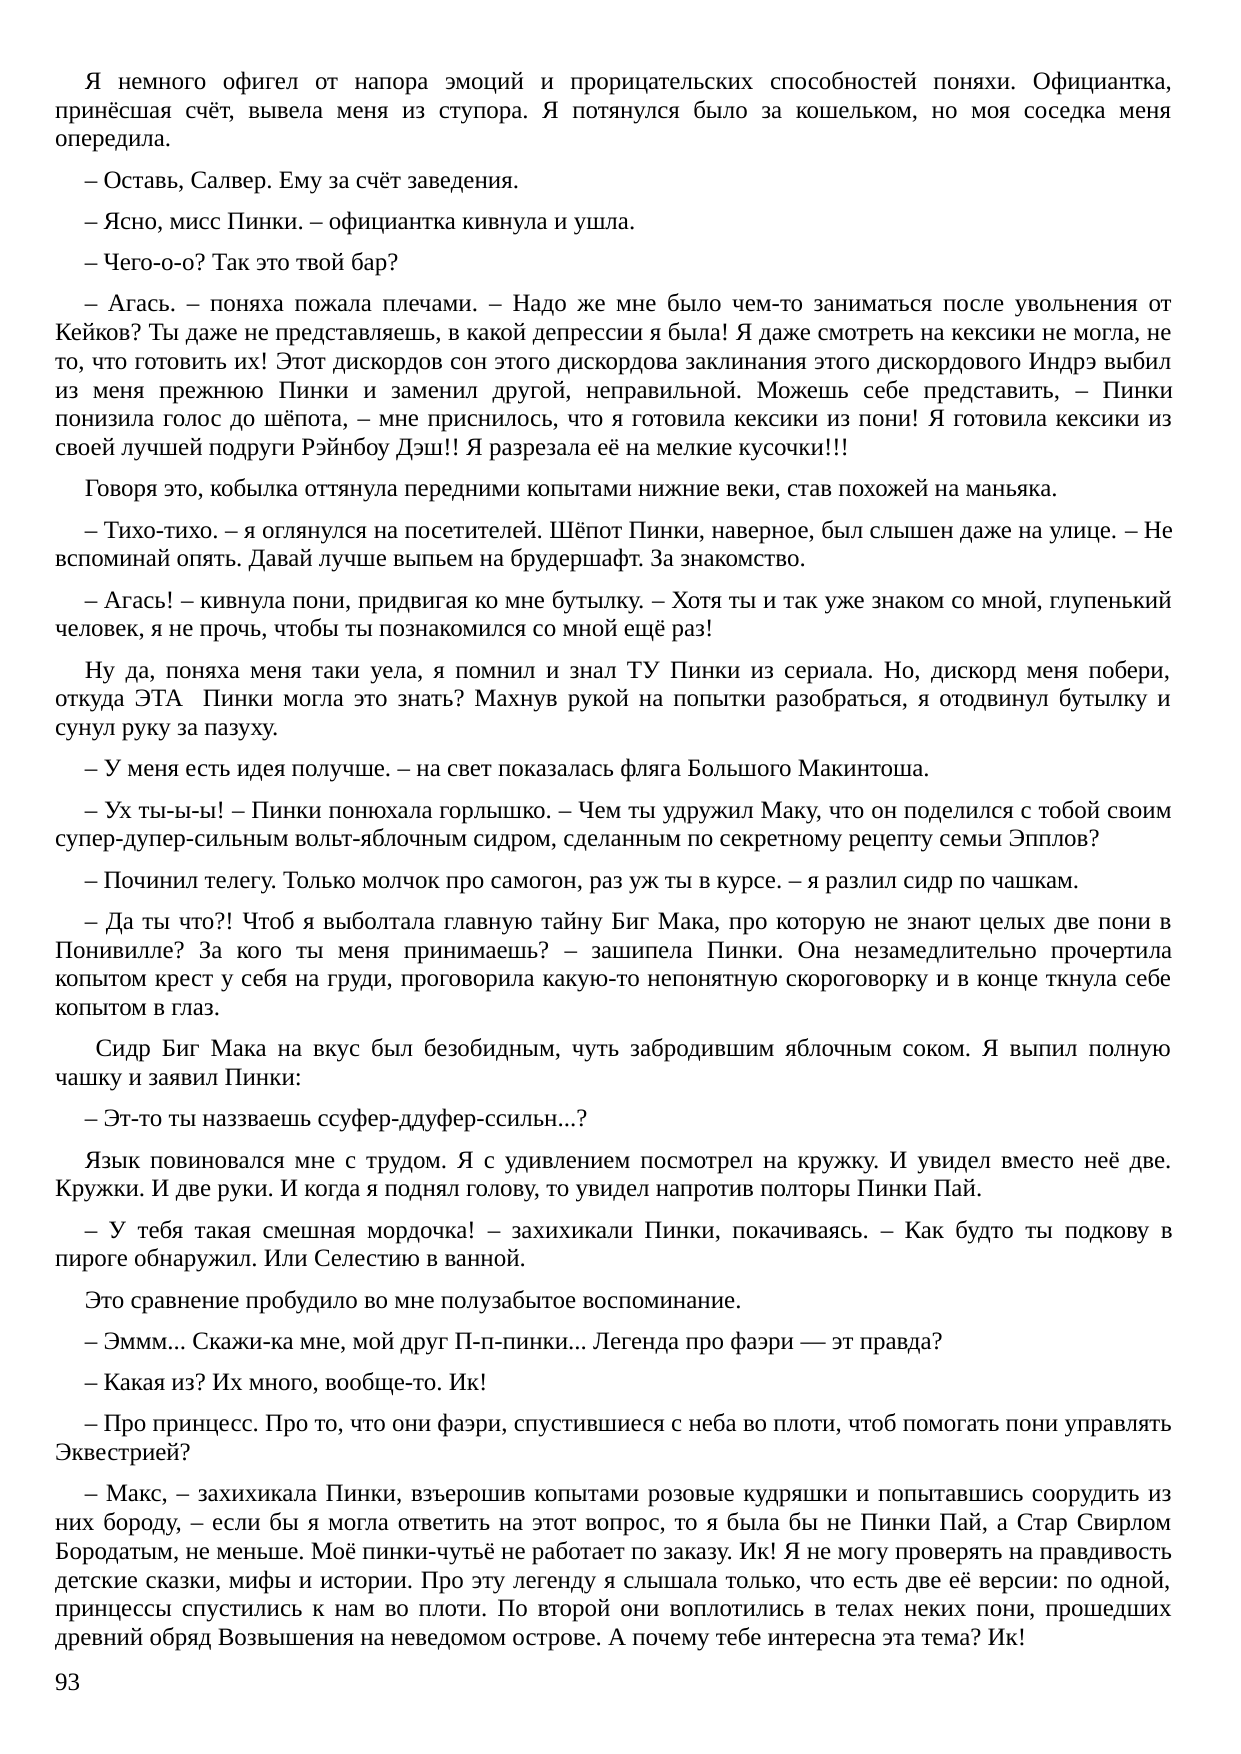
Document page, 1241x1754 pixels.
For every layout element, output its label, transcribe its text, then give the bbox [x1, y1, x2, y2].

text – Ясно, мисс Пинки. – официантка кивнула и ушла. [55, 206, 1173, 235]
text – Агась. – поняха пожала плечами. – Надо же мне было чем-то заниматься после увольнения от Кейков? Ты даже не представляешь, в какой депрессии я была! Я даже смотреть на кексики не могла, не то, что готовить их! Этот дискордов сон этого дискордова заклинания этого дискордового Индрэ выбил из меня прежнюю Пинки и заменил другой, неправильной. Можешь себе представить, – Пинки понизила голос до шёпота, – мне приснилось, что я готовила кексики из пони! Я готовила кексики из своей лучшей подруги Рэйнбоу Дэш!! Я разрезала её на мелкие кусочки!!! [55, 288, 1173, 461]
text – Чего-о-о? Так это твой бар? [55, 247, 1173, 276]
text Это сравнение пробудило во мне полузабытое воспоминание. [55, 1285, 1173, 1313]
text – Макс, – захихикала Пинки, взъерошив копытами розовые кудряшки и попытавшись соорудить из них бороду, – если бы я могла ответить на этот вопрос, то я была бы не Пинки Пай, а Стар Свирлом Бородатым, не меньше. Моё пинки-чутьё не работает по заказу. Ик! Я не могу проверять на правдивость детские сказки, мифы и истории. Про эту легенду я слышала только, что есть две её версии: по одной, принцессы спустились к нам во плоти. По второй они воплотились в телах неких пони, прошедших древний обряд Возвышения на неведомом острове. А почему тебе интересна эта тема? Ик! [55, 1478, 1173, 1651]
text – Про принцесс. Про то, что они фаэри, спустившиеся с неба во плоти, чтоб помогать пони управлять Эквестрией? [55, 1408, 1173, 1466]
text – Оставь, Салвер. Ему за счёт заведения. [55, 165, 1173, 193]
text Сидр Биг Мака на вкус был безобидным, чуть забродившим яблочным соком. Я выпил полную чашку и заявил Пинки: [55, 1033, 1173, 1091]
text Я немного офигел от напора эмоций и прорицательских способностей поняхи. Официантка, принёсшая счёт, вывела меня из ступора. Я потянулся было за кошельком, но моя соседка меня опередила. [55, 66, 1173, 152]
text Ну да, поняха меня таки уела, я помнил и знал ТУ Пинки из сериала. Но, дискорд меня побери, откуда ЭТА Пинки могла это знать? Махнув рукой на попытки разобраться, я отодвинул бутылку и сунул руку за пазуху. [55, 655, 1173, 741]
text – Агась! – кивнула пони, придвигая ко мне бутылку. – Хотя ты и так уже знаком со мной, глупенький человек, я не прочь, чтобы ты познакомился со мной ещё раз! [55, 585, 1173, 642]
text – У тебя такая смешная мордочка! – захихикали Пинки, покачиваясь. – Как будто ты подкову в пироге обнаружил. Или Селестию в ванной. [55, 1215, 1173, 1272]
text – Какая из? Их много, вообще-то. Ик! [55, 1367, 1173, 1396]
text – Эт-то ты наззваешь ссуфер-ддуфер-ссильн...? [55, 1103, 1173, 1132]
text Язык повиновался мне с трудом. Я с удивлением посмотрел на кружку. И увидел вместо неё две. Кружки. И две руки. И когда я поднял голову, то увидел напротив полторы Пинки Пай. [55, 1145, 1173, 1202]
text – Ух ты-ы-ы! – Пинки понюхала горлышко. – Чем ты удружил Маку, что он поделился с тобой своим супер-дупер-сильным вольт-яблочным сидром, сделанным по секретному рецепту семьи Эпплов? [55, 795, 1173, 852]
text – Да ты что?! Чтоб я выболтала главную тайну Биг Мака, про которую не знают целых две пони в Понивилле? За кого ты меня принимаешь? – зашипела Пинки. Она незамедлительно прочертила копытом крест у себя на груди, проговорила какую-то непонятную скороговорку и в конце ткнула себе копытом в глаз. [55, 906, 1173, 1021]
text – Починил телегу. Только молчок про самогон, раз уж ты в курсе. – я разлил сидр по чашкам. [55, 865, 1173, 893]
text – Эммм... Скажи-ка мне, мой друг П-п-пинки... Легенда про фаэри — эт правда? [55, 1326, 1173, 1355]
text Говоря это, кобылка оттянула передними копытами нижние веки, став похожей на маньяка. [55, 473, 1173, 502]
text – У меня есть идея получше. – на свет показалась фляга Большого Макинтоша. [55, 753, 1173, 782]
text – Тихо-тихо. – я оглянулся на посетителей. Шёпот Пинки, наверное, был слышен даже на улице. – Не вспоминай опять. Давай лучше выпьем на брудершафт. За знакомство. [55, 515, 1173, 572]
